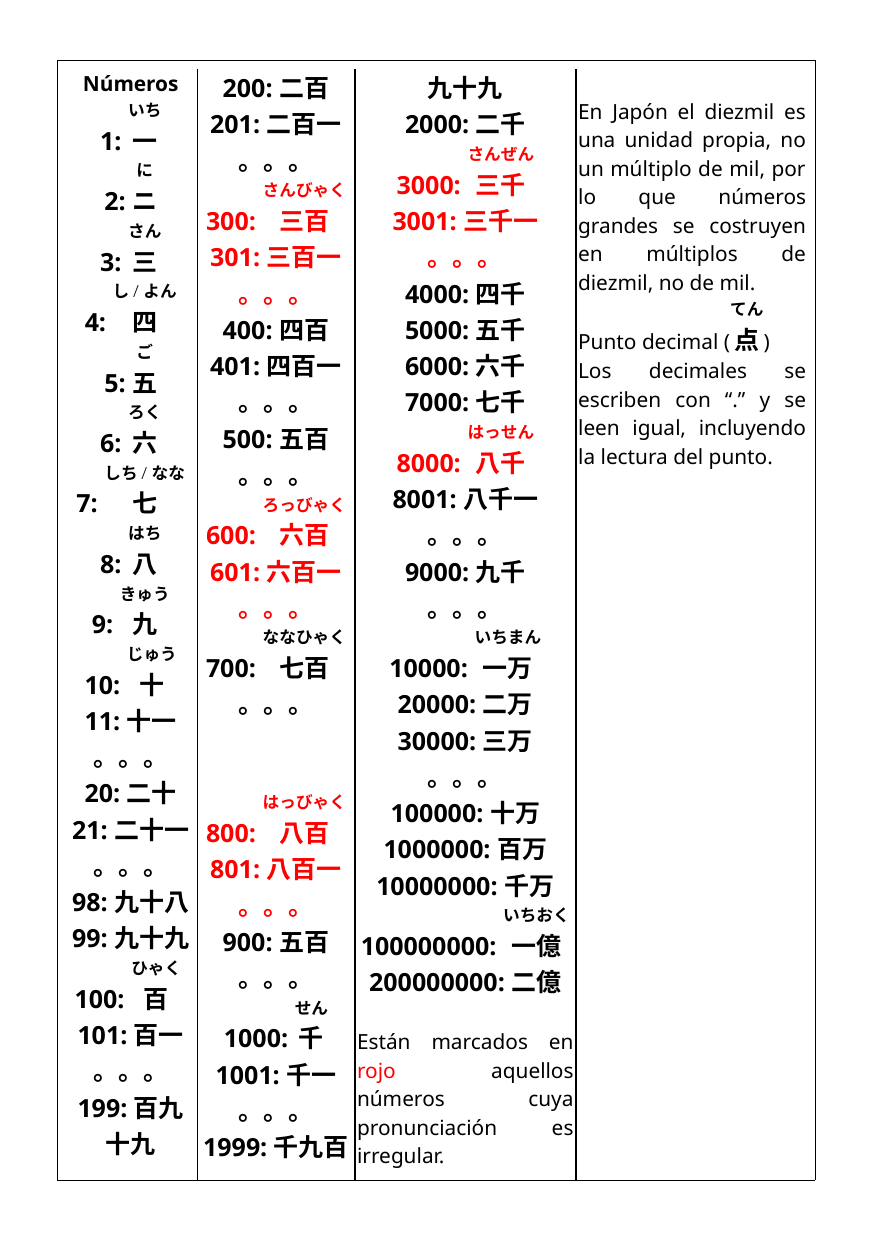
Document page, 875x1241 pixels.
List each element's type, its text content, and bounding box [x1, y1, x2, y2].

text 10000: 一万いちまん [357, 624, 573, 685]
text 600: 六百ろっびゃく [199, 492, 352, 552]
text 。。。 [66, 846, 195, 883]
text 3001: 三千一 [357, 202, 573, 238]
text 。。。 [357, 238, 573, 274]
text 。。。 [199, 1091, 352, 1128]
text 。。。 [199, 274, 352, 310]
text Punto decimal (点てん) [578, 296, 806, 357]
text 5000: 五千 [357, 310, 573, 347]
text 5: 五ご [66, 339, 195, 399]
text 2: ニに [66, 157, 195, 218]
text 99: 九十九 [66, 919, 195, 955]
text 101: 百一 [66, 1016, 195, 1052]
text 。。。 [66, 738, 195, 774]
text 9: 九きゅう [66, 581, 195, 641]
text 3: 三さん [66, 218, 195, 278]
text 1000000: 百万 [357, 830, 573, 866]
text 10000000: 千万 [357, 866, 573, 902]
text 3000: 三千さんぜん [357, 141, 573, 202]
text 6000: 六千 [357, 347, 573, 383]
text 301: 三百一 [199, 238, 352, 274]
text 7: 七しち / なな [66, 460, 195, 520]
text 200: 二百 [199, 69, 352, 105]
text 30000: 三万 [357, 721, 573, 757]
text 8001: 八千一 [357, 479, 573, 516]
text 。。。 [357, 516, 573, 552]
text 11: 十一 [66, 701, 195, 738]
text 900: 五百 [199, 922, 352, 958]
text Están marcados en rojo aquellos números cuya pronunciación es irregular. [357, 1027, 573, 1170]
text 。。。 [357, 757, 573, 794]
text 8: 八はち [66, 520, 195, 581]
text Números [66, 69, 195, 97]
text 1999: 千九百 [199, 1128, 352, 1164]
text 4000: 四千 [357, 274, 573, 310]
text 800: 八百はっびゃく [199, 789, 352, 850]
text 。。。 [199, 958, 352, 995]
text 。。。 [357, 588, 573, 624]
text 700: 七百ななひゃく [199, 624, 352, 685]
text 。。。 [66, 1052, 195, 1088]
text 7000: 七千 [357, 383, 573, 419]
text 9000: 九千 [357, 552, 573, 588]
text 500: 五百 [199, 419, 352, 455]
text 6: 六ろく [66, 399, 195, 460]
text 199: 百九十九 [66, 1088, 195, 1161]
text 601: 六百一 [199, 552, 352, 588]
text 400: 四百 [199, 310, 352, 347]
text 4: 四し / よん [66, 278, 195, 339]
text 10: 十じゅう [66, 641, 195, 701]
text 1: 一いち [66, 97, 195, 157]
text 。。。 [199, 383, 352, 419]
text 300: 三百さんびゃく [199, 177, 352, 238]
text 2000: 二千 [357, 105, 573, 141]
text 。。。 [199, 455, 352, 492]
text 801: 八百一 [199, 850, 352, 886]
text En Japón el diezmil es una unidad propia, no un múltiplo de mil, por lo que números grandes se costruyen en múltiplos de diezmil, no de mil. [578, 97, 806, 296]
text 20000: 二万 [357, 685, 573, 721]
text 100: 百ひゃく [66, 955, 195, 1016]
text Los decimales se escriben con “.” y se leen igual, incluyendo la lectura del punto. [578, 357, 806, 470]
text 。。。 [199, 685, 352, 721]
text 1001: 千一 [199, 1055, 352, 1091]
text 200000000: 二億 [357, 963, 573, 999]
text 100000: 十万 [357, 794, 573, 830]
text 。。。 [199, 588, 352, 624]
text 。。。 [199, 141, 352, 177]
text 8000: 八千はっせん [357, 419, 573, 479]
text [58, 61, 815, 1180]
text 21: 二十一 [66, 810, 195, 846]
text 。。。 [199, 886, 352, 922]
text 201: 二百一 [199, 105, 352, 141]
text 98: 九十八 [66, 883, 195, 919]
text 401: 四百一 [199, 347, 352, 383]
text 九十九 [357, 69, 573, 105]
text 100000000: 一億いちおく [357, 902, 573, 963]
text 1000: 千せん [199, 995, 352, 1055]
text 20: 二十 [66, 774, 195, 810]
